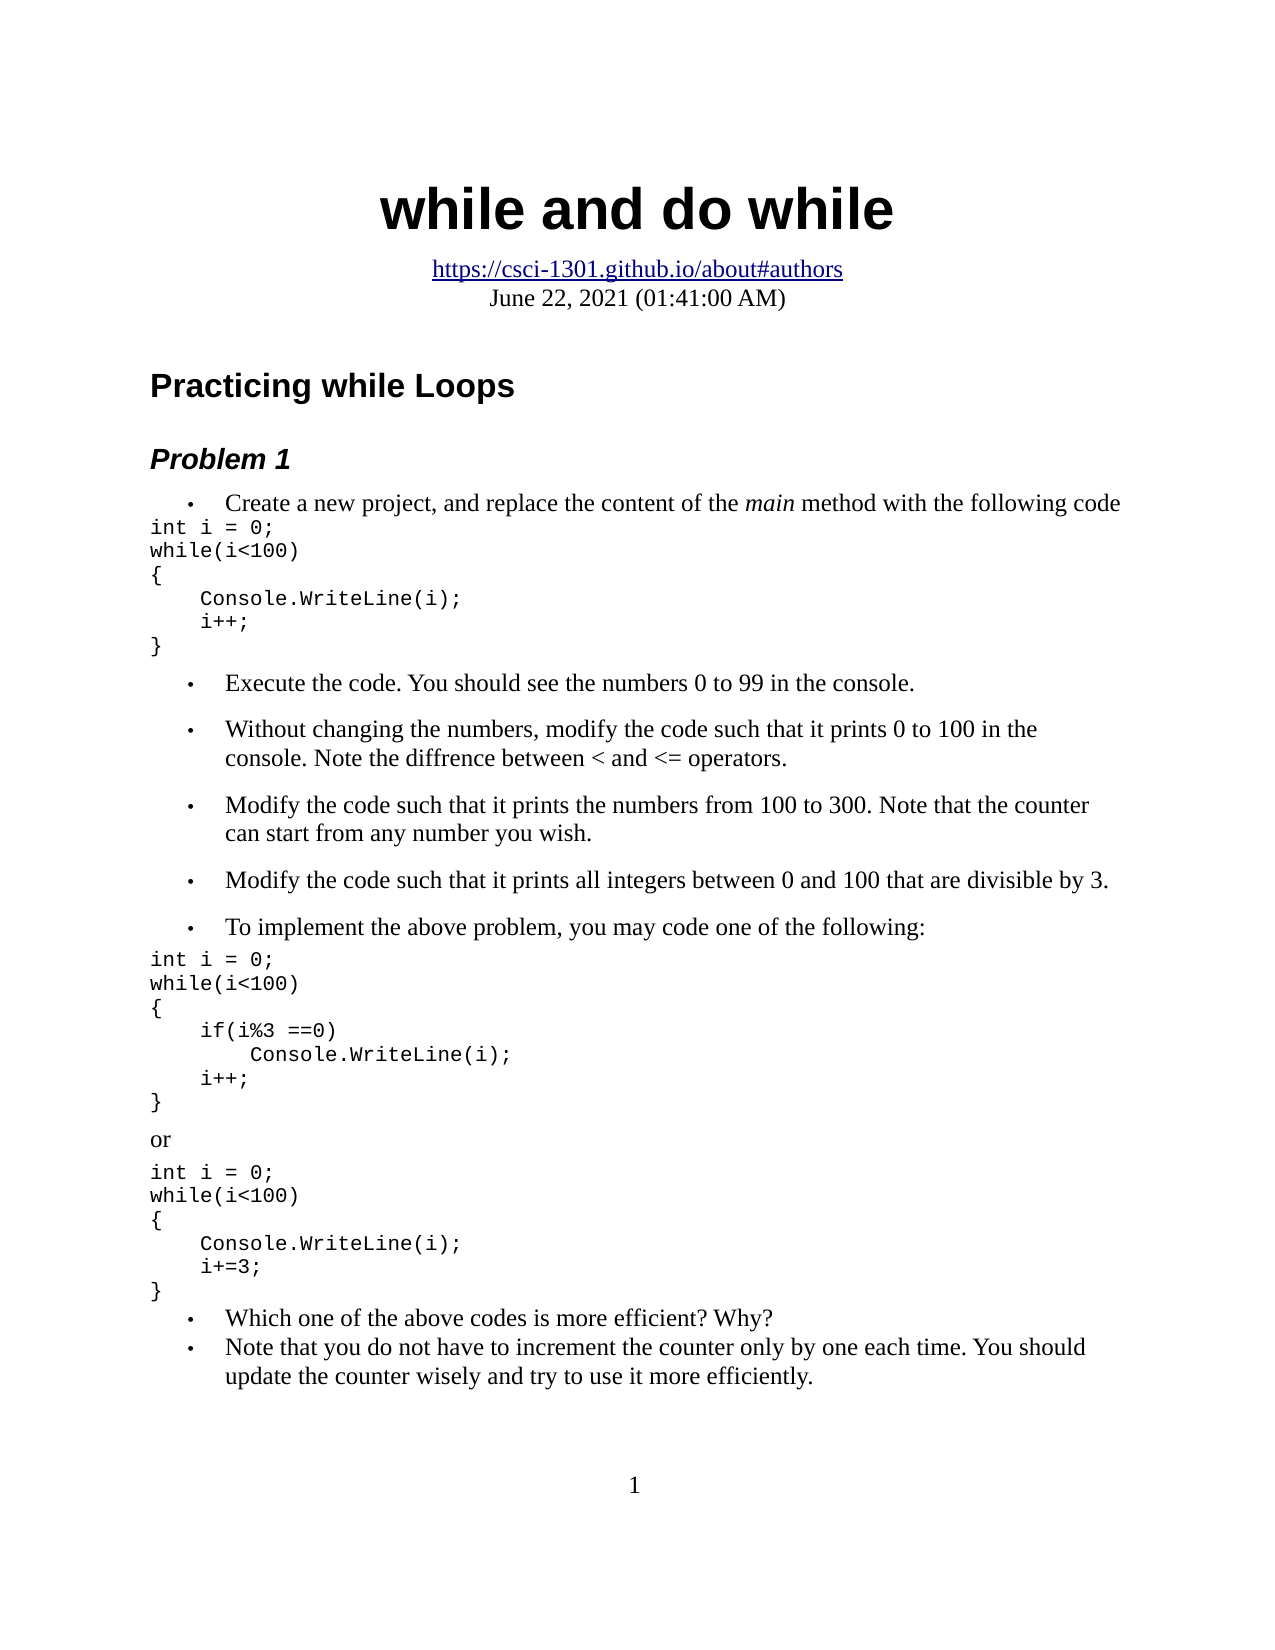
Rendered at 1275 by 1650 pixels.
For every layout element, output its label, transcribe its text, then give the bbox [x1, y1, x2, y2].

text { [150, 564, 1125, 588]
title while and do while [150, 175, 1125, 242]
text or [150, 1124, 1125, 1153]
text int i = 0; [150, 517, 1125, 540]
list Modify the code such that it prints the numbers from 100 to 300. Note that the counter can start from any number you wish. [187, 790, 1125, 847]
subtitle Problem 1 [150, 442, 1125, 476]
text while(i<100) [150, 540, 1125, 564]
text June 22, 2021 (01:41:00 AM) [150, 283, 1125, 312]
text https://csci-1301.github.io/about#authors [150, 254, 1125, 283]
text Console.WriteLine(i); [150, 1233, 1125, 1256]
text { [150, 997, 1125, 1020]
list Execute the code. You should see the numbers 0 to 99 in the console. [187, 668, 1125, 696]
text int i = 0; [150, 1162, 1125, 1185]
text i++; [150, 1068, 1125, 1091]
text } [150, 635, 1125, 659]
text while(i<100) [150, 1185, 1125, 1209]
list Create a new project, and replace the content of the main method with the following code [187, 488, 1125, 517]
text if(i%3 ==0) [150, 1020, 1125, 1044]
text int i = 0; [150, 949, 1125, 973]
text i+=3; [150, 1256, 1125, 1280]
text } [150, 1280, 1125, 1303]
list Which one of the above codes is more efficient? Why? [187, 1303, 1125, 1332]
list Without changing the numbers, modify the code such that it prints 0 to 100 in the console. Note the diffrence between < and <= operators. [187, 714, 1125, 772]
list Note that you do not have to increment the counter only by one each time. You should update the counter wisely and try to use it more efficiently. [187, 1332, 1125, 1390]
text i++; [150, 611, 1125, 635]
text Console.WriteLine(i); [150, 1044, 1125, 1068]
subtitle Practicing while Loops [150, 366, 1125, 404]
list Modify the code such that it prints all integers between 0 and 100 that are divisible by 3. [187, 865, 1125, 894]
text } [150, 1091, 1125, 1115]
list To implement the above problem, you may code one of the following: [187, 912, 1125, 941]
text { [150, 1209, 1125, 1233]
text Console.WriteLine(i); [150, 588, 1125, 611]
text while(i<100) [150, 973, 1125, 997]
